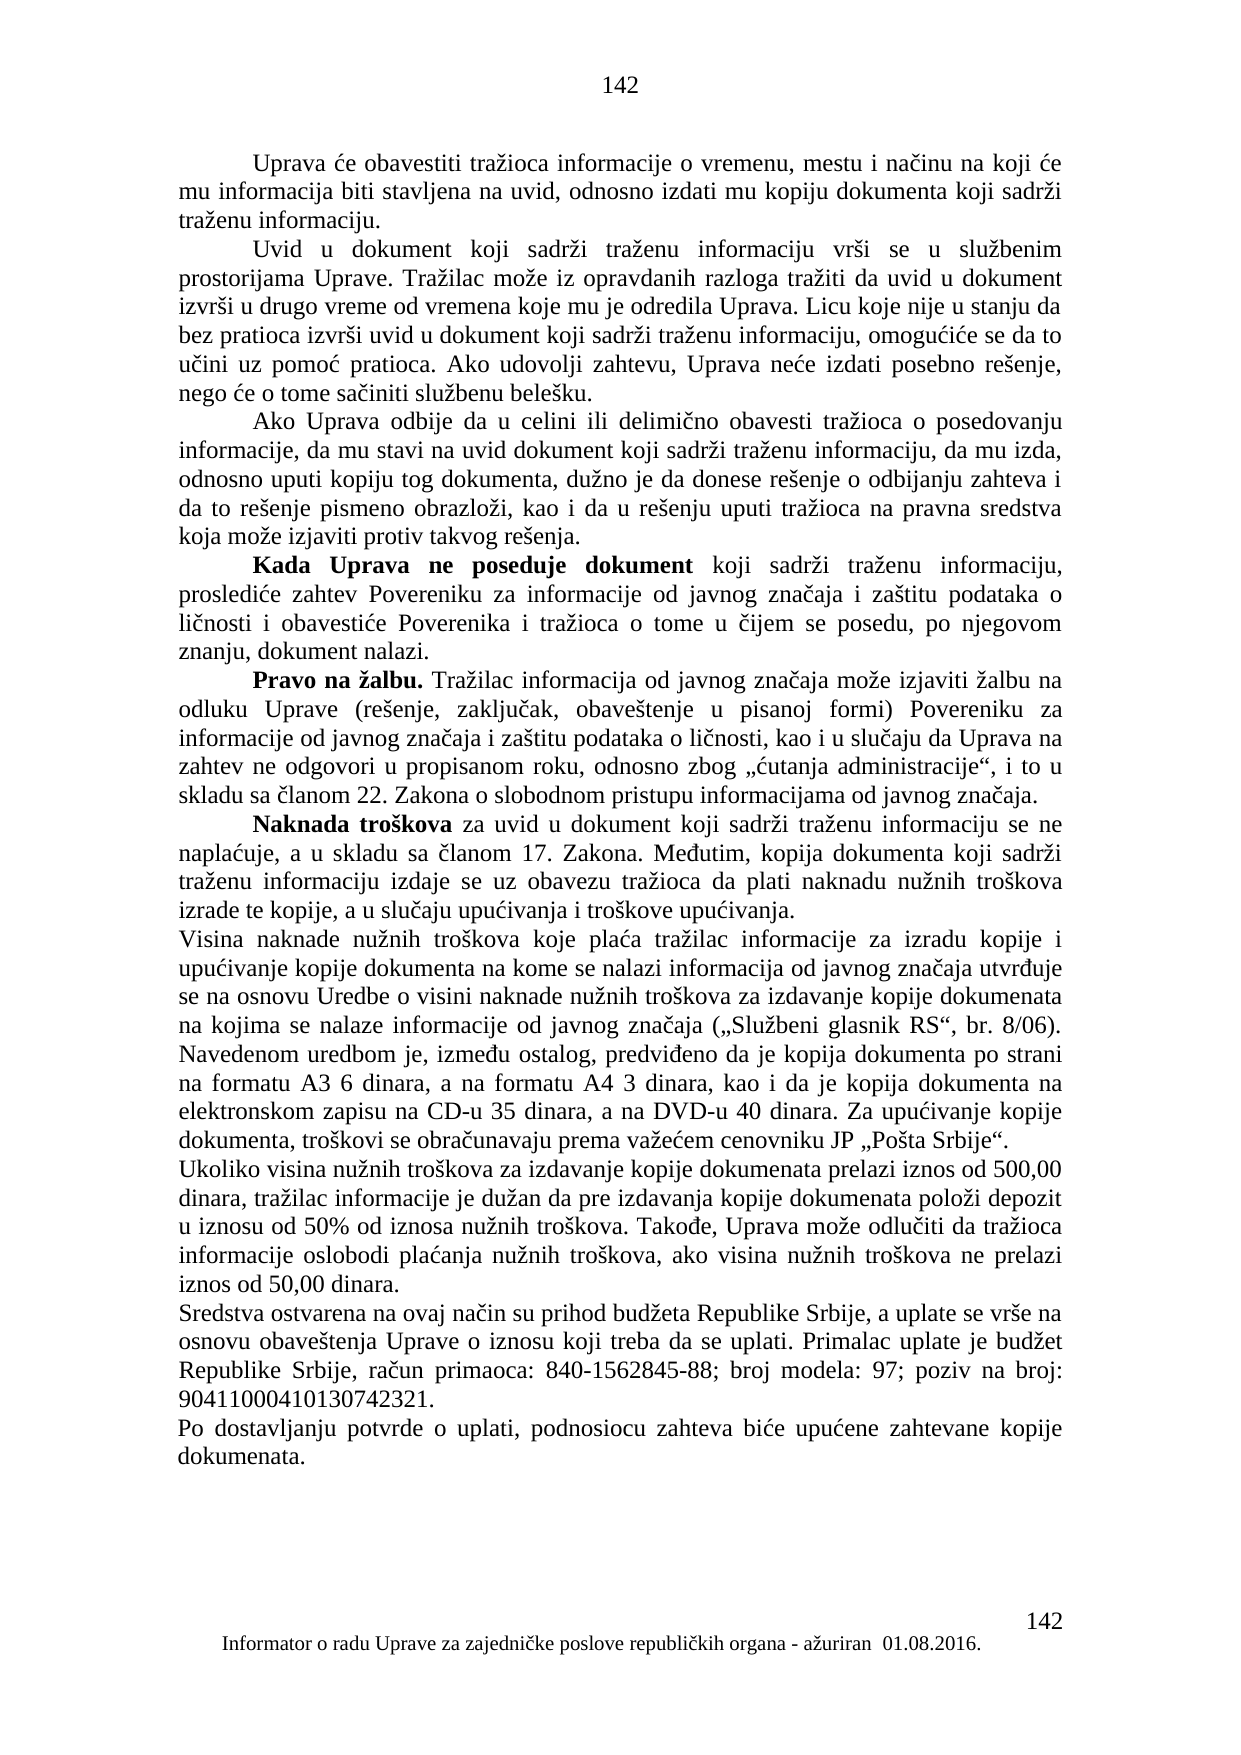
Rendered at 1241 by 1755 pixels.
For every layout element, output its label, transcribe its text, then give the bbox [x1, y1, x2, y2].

text Ako Uprava odbije da u celini ili delimično obavesti tražioca o posedovanju informacije, da mu stavi na uvid dokument koji sadrži traženu informaciju, da mu izda, odnosno uputi kopiju tog dokumenta, dužno je da donese rešenje o odbijanju zahteva i da to rešenje pismeno obrazloži, kao i da u rešenju uputi tražioca na pravna sredstva koja može izjaviti protiv takvog rešenja. [178, 406, 1063, 550]
text Pravo na žalbu. Tražilac informacija od javnog značaja može izjaviti žalbu na odluku Uprave (rešenje, zaklјučak, obaveštenje u pisanoj formi) Povereniku za informacije od javnog značaja i zaštitu podataka o ličnosti, kao i u slučaju da Uprava na zahtev ne odgovori u propisanom roku, odnosno zbog „ćutanja administracije“, i to u skladu sa članom 22. Zakona o slobodnom pristupu informacijama od javnog značaja. [178, 665, 1063, 809]
text Po dostavlјanju potvrde o uplati, podnosiocu zahteva biće upućene zahtevane kopije dokumenata. [177, 1413, 1063, 1470]
text Ukoliko visina nužnih troškova za izdavanje kopije dokumenata prelazi iznos od 500,00 dinara, tražilac informacije je dužan da pre izdavanja kopije dokumenata položi depozit u iznosu od 50% od iznosa nužnih troškova. Takođe, Uprava može odlučiti da tražioca informacije oslobodi plaćanja nužnih troškova, ako visina nužnih troškova ne prelazi iznos od 50,00 dinara. [178, 1154, 1063, 1298]
text Kada Uprava ne poseduje dokument koji sadrži traženu informaciju, proslediće zahtev Povereniku za informacije od javnog značaja i zaštitu podataka o ličnosti i obavestiće Poverenika i tražioca o tome u čijem se posedu, po njegovom znanju, dokument nalazi. [178, 550, 1063, 665]
text Naknada troškova za uvid u dokument koji sadrži traženu informaciju se ne naplaćuje, a u skladu sa članom 17. Zakona. Međutim, kopija dokumenta koji sadrži traženu informaciju izdaje se uz obavezu tražioca da plati naknadu nužnih troškova izrade te kopije, a u slučaju upućivanja i troškove upućivanja. [178, 809, 1063, 924]
text Uvid u dokument koji sadrži traženu informaciju vrši se u službenim prostorijama Uprave. Tražilac može iz opravdanih razloga tražiti da uvid u dokument izvrši u drugo vreme od vremena koje mu je odredila Uprava. Licu koje nije u stanju da bez pratioca izvrši uvid u dokument koji sadrži traženu informaciju, omogućiće se da to učini uz pomoć pratioca. Ako udovolјi zahtevu, Uprava neće izdati posebno rešenje, nego će o tome sačiniti službenu belešku. [178, 234, 1063, 406]
text Visina naknade nužnih troškova koje plaća tražilac informacije za izradu kopije i upućivanje kopije dokumenta na kome se nalazi informacija od javnog značaja utvrđuje se na osnovu Uredbe o visini naknade nužnih troškova za izdavanje kopije dokumenata na kojima se nalaze informacije od javnog značaja („Službeni glasnik RS“, br. 8/06). Navedenom uredbom je, između ostalog, predviđeno da je kopija dokumenta po strani na formatu A3 6 dinara, a na formatu A4 3 dinara, kao i da je kopija dokumenta na elektronskom zapisu na CD-u 35 dinara, a na DVD-u 40 dinara. Za upućivanje kopije dokumenta, troškovi se obračunavaju prema važećem cenovniku JP „Pošta Srbije“. [178, 924, 1063, 1154]
text Uprava će obavestiti tražioca informacije o vremenu, mestu i načinu na koji će mu informacija biti stavlјena na uvid, odnosno izdati mu kopiju dokumenta koji sadrži traženu informaciju. [178, 148, 1063, 234]
text Sredstva ostvarena na ovaj način su prihod budžeta Republike Srbije, a uplate se vrše na osnovu obaveštenja Uprave o iznosu koji treba da se uplati. Primalac uplate je budžet Republike Srbije, račun primaoca: 840-1562845-88; broj modela: 97; poziv na broj: 90411000410130742321. [178, 1298, 1063, 1413]
